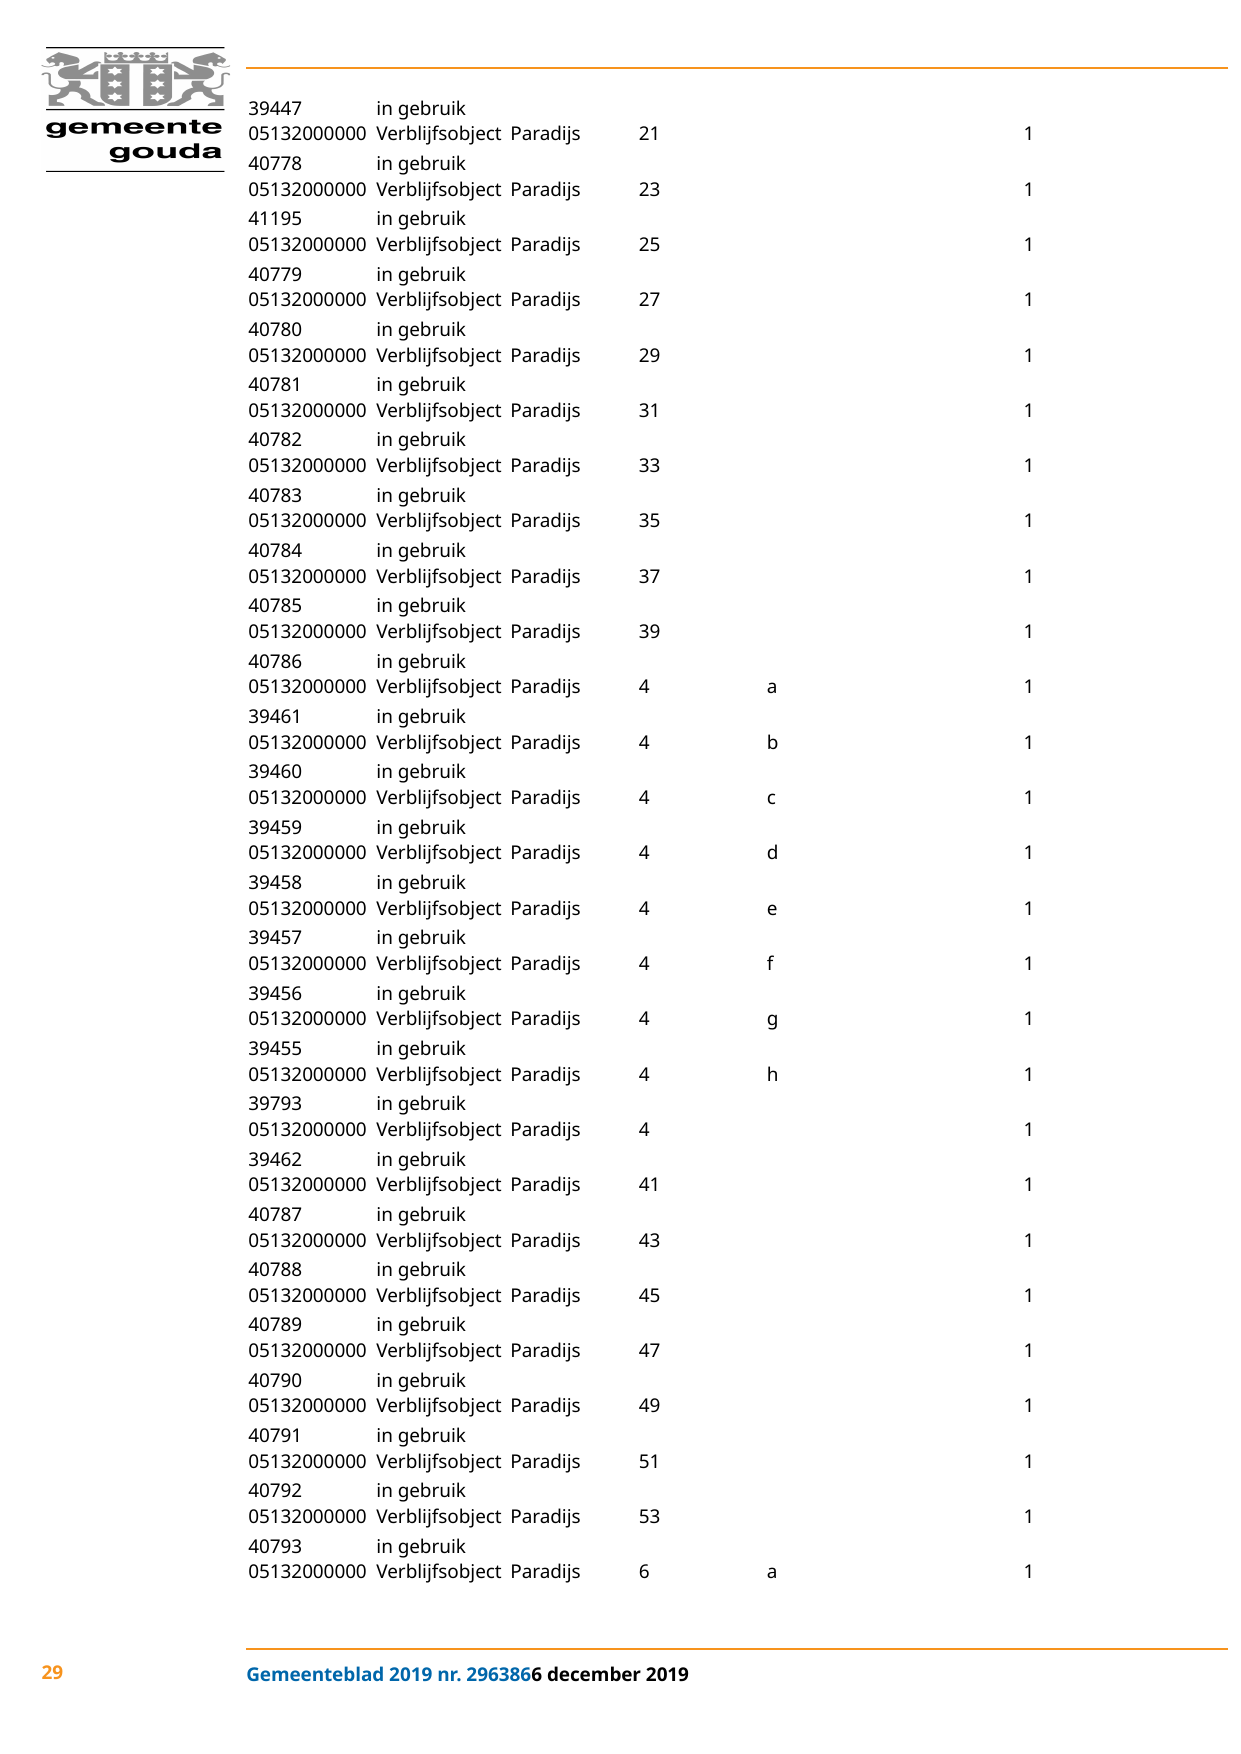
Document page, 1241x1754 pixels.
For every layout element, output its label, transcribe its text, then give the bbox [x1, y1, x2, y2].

table_cell 23 [639, 176, 767, 231]
table_cell 0513200000040778 [248, 121, 376, 176]
table_cell 1 [1023, 453, 1152, 508]
table_cell [767, 1448, 895, 1503]
table_cell Paradijs [510, 618, 638, 674]
table_cell 4 [639, 1006, 767, 1061]
table_cell 0513200000039459 [248, 784, 376, 839]
table_cell Paradijs [510, 1227, 638, 1282]
table_cell 1 [1023, 950, 1152, 1006]
table_cell 1 [1023, 176, 1152, 231]
table_cell 0513200000041195 [248, 176, 376, 231]
table_cell [895, 895, 1023, 950]
table_cell a [767, 1559, 895, 1584]
table_cell [895, 286, 1023, 342]
table_cell 1 [1023, 895, 1152, 950]
table_cell [895, 508, 1023, 563]
table_cell 0513200000040788 [248, 1227, 376, 1282]
table_cell [895, 784, 1023, 839]
table_cell 25 [639, 231, 767, 286]
table_cell [767, 95, 895, 121]
table_cell Paradijs [510, 895, 638, 950]
table_cell 1 [1023, 1448, 1152, 1503]
table_cell 31 [639, 397, 767, 452]
table_cell Verblijfsobject in gebruik [376, 1503, 510, 1559]
table_cell 0513200000039455 [248, 1006, 376, 1061]
table_cell 47 [639, 1338, 767, 1393]
table_cell [767, 1338, 895, 1393]
table_cell Verblijfsobject in gebruik [376, 1006, 510, 1061]
table_cell 29 [639, 342, 767, 397]
table_cell Paradijs [510, 729, 638, 784]
table_cell [895, 1393, 1023, 1448]
table_cell Verblijfsobject in gebruik [376, 1338, 510, 1393]
table_cell e [767, 895, 895, 950]
table_cell 0513200000040785 [248, 563, 376, 618]
table_cell Verblijfsobject in gebruik [376, 1393, 510, 1448]
table_cell Paradijs [510, 1393, 638, 1448]
table_cell Paradijs [510, 1338, 638, 1393]
table_cell Paradijs [510, 563, 638, 618]
table_cell Paradijs [510, 1116, 638, 1171]
table_cell [639, 95, 767, 121]
table_cell 0513200000039457 [248, 895, 376, 950]
table_cell 1 [1023, 508, 1152, 563]
table_cell Paradijs [510, 1061, 638, 1116]
table_cell 0513200000040792 [248, 1448, 376, 1503]
table_cell 1 [1023, 397, 1152, 452]
table_cell 1 [1023, 1116, 1152, 1171]
table_cell g [767, 1006, 895, 1061]
table_cell [767, 1282, 895, 1337]
table_cell Verblijfsobject in gebruik [376, 950, 510, 1006]
table_cell Paradijs [510, 397, 638, 452]
table_cell 4 [639, 674, 767, 729]
table_cell [895, 840, 1023, 895]
table_cell [767, 1116, 895, 1171]
table_cell [767, 286, 895, 342]
table_cell 0513200000040786 [248, 618, 376, 674]
table_cell Verblijfsobject [376, 1559, 510, 1584]
table_cell Verblijfsobject in gebruik [376, 1171, 510, 1227]
table_cell [895, 1503, 1023, 1559]
table_cell Paradijs [510, 784, 638, 839]
table_cell Paradijs [510, 950, 638, 1006]
table_cell [895, 1282, 1023, 1337]
table_cell 1 [1023, 1171, 1152, 1227]
table_cell [895, 95, 1023, 121]
table_cell 0513200000040779 [248, 231, 376, 286]
table_cell Verblijfsobject in gebruik [376, 618, 510, 674]
table_cell 1 [1023, 342, 1152, 397]
table_cell Verblijfsobject in gebruik [376, 231, 510, 286]
table_cell [767, 397, 895, 452]
table_cell Paradijs [510, 1171, 638, 1227]
table_cell 4 [639, 1116, 767, 1171]
table_cell 33 [639, 453, 767, 508]
table_cell 0513200000040793 [248, 1503, 376, 1559]
table_cell f [767, 950, 895, 1006]
table_cell 05132000000 [248, 1559, 376, 1584]
table_cell 1 [1023, 1338, 1152, 1393]
table_cell 51 [639, 1448, 767, 1503]
table_cell Verblijfsobject in gebruik [376, 342, 510, 397]
table_cell [895, 950, 1023, 1006]
table_cell [895, 1227, 1023, 1282]
table_cell b [767, 729, 895, 784]
table_cell Paradijs [510, 1448, 638, 1503]
table_cell [895, 1061, 1023, 1116]
table_cell 4 [639, 784, 767, 839]
table_cell 0513200000040782 [248, 397, 376, 452]
table_cell Verblijfsobject in gebruik [376, 1227, 510, 1282]
table_cell 4 [639, 895, 767, 950]
table_cell Paradijs [510, 231, 638, 286]
table_cell c [767, 784, 895, 839]
table_cell 41 [639, 1171, 767, 1227]
table_cell Paradijs [510, 1006, 638, 1061]
table_cell 0513200000039458 [248, 840, 376, 895]
table_cell 4 [639, 729, 767, 784]
table_cell 1 [1023, 618, 1152, 674]
table_cell Verblijfsobject in gebruik [376, 176, 510, 231]
table_cell 4 [639, 950, 767, 1006]
table_cell Paradijs [510, 674, 638, 729]
table_cell 0513200000040780 [248, 286, 376, 342]
table_cell 39 [639, 618, 767, 674]
table_cell 1 [1023, 729, 1152, 784]
table_cell 35 [639, 508, 767, 563]
table_cell 1 [1023, 1061, 1152, 1116]
table_cell [895, 563, 1023, 618]
table_cell Verblijfsobject in gebruik [376, 840, 510, 895]
table_cell [767, 1503, 895, 1559]
table_cell Verblijfsobject in gebruik [376, 286, 510, 342]
table_cell a [767, 674, 895, 729]
table_cell [895, 453, 1023, 508]
table_cell Verblijfsobject in gebruik [376, 674, 510, 729]
table_cell Paradijs [510, 286, 638, 342]
table_cell [767, 176, 895, 231]
table_cell Verblijfsobject in gebruik [376, 121, 510, 176]
table_cell [767, 563, 895, 618]
table_cell 49 [639, 1393, 767, 1448]
table_cell h [767, 1061, 895, 1116]
table_cell Verblijfsobject in gebruik [376, 1116, 510, 1171]
table_cell Paradijs [510, 508, 638, 563]
table_cell 1 [1023, 1393, 1152, 1448]
table_cell [895, 1448, 1023, 1503]
table_cell 0513200000039456 [248, 950, 376, 1006]
table_cell [895, 176, 1023, 231]
picture [41, 47, 231, 172]
table_cell 0513200000040791 [248, 1393, 376, 1448]
table_cell [767, 618, 895, 674]
table_cell Verblijfsobject in gebruik [376, 1282, 510, 1337]
table_cell 1 [1023, 840, 1152, 895]
table_cell 0513200000040787 [248, 1171, 376, 1227]
table_cell 1 [1023, 121, 1152, 176]
table_cell [895, 1559, 1023, 1584]
table_cell [767, 1227, 895, 1282]
table_cell 21 [639, 121, 767, 176]
table_cell 0513200000039461 [248, 674, 376, 729]
table_cell Paradijs [510, 1503, 638, 1559]
table_cell 0513200000039460 [248, 729, 376, 784]
table_cell Paradijs [510, 176, 638, 231]
table_cell 1 [1023, 1559, 1152, 1584]
table_cell [767, 121, 895, 176]
table_cell 1 [1023, 1282, 1152, 1337]
table_cell 39447 [248, 95, 376, 121]
table_cell Paradijs [510, 840, 638, 895]
table_cell 27 [639, 286, 767, 342]
table_cell [767, 342, 895, 397]
table_cell [895, 674, 1023, 729]
table_cell 1 [1023, 784, 1152, 839]
table_cell Paradijs [510, 121, 638, 176]
table_cell in gebruik [376, 95, 510, 121]
table_cell 53 [639, 1503, 767, 1559]
table_cell 1 [1023, 563, 1152, 618]
table_cell Paradijs [510, 453, 638, 508]
table_cell 45 [639, 1282, 767, 1337]
table_cell Verblijfsobject in gebruik [376, 508, 510, 563]
table_cell [767, 1171, 895, 1227]
table_cell [895, 397, 1023, 452]
table_cell 1 [1023, 286, 1152, 342]
table_cell [510, 95, 638, 121]
table_cell Paradijs [510, 342, 638, 397]
table_cell 6 [639, 1559, 767, 1584]
table_cell d [767, 840, 895, 895]
table_cell 37 [639, 563, 767, 618]
table_cell Verblijfsobject in gebruik [376, 1448, 510, 1503]
table_cell [895, 1338, 1023, 1393]
table_cell 0513200000040781 [248, 342, 376, 397]
table_cell 1 [1023, 1503, 1152, 1559]
table_cell 0513200000039462 [248, 1116, 376, 1171]
table_cell 0513200000040789 [248, 1282, 376, 1337]
table_cell Paradijs [510, 1559, 638, 1584]
table_cell [895, 121, 1023, 176]
table_cell 0513200000040790 [248, 1338, 376, 1393]
table_cell [767, 453, 895, 508]
table_cell [895, 618, 1023, 674]
table_cell 4 [639, 840, 767, 895]
table_cell [1023, 95, 1152, 121]
table_cell Verblijfsobject in gebruik [376, 784, 510, 839]
table_cell [895, 342, 1023, 397]
table_cell 1 [1023, 674, 1152, 729]
table_cell 1 [1023, 1227, 1152, 1282]
table_cell Verblijfsobject in gebruik [376, 453, 510, 508]
table_cell 0513200000040784 [248, 508, 376, 563]
table_cell [767, 1393, 895, 1448]
table_cell Verblijfsobject in gebruik [376, 563, 510, 618]
table_cell 1 [1023, 1006, 1152, 1061]
table_cell [767, 231, 895, 286]
table_cell [895, 1006, 1023, 1061]
table_cell [895, 231, 1023, 286]
table_cell 4 [639, 1061, 767, 1116]
table_cell [895, 1171, 1023, 1227]
table_cell 0513200000040783 [248, 453, 376, 508]
table_cell 1 [1023, 231, 1152, 286]
table_cell 0513200000039793 [248, 1061, 376, 1116]
table_cell [767, 508, 895, 563]
table_cell Verblijfsobject in gebruik [376, 895, 510, 950]
table_cell Verblijfsobject in gebruik [376, 729, 510, 784]
table_cell Paradijs [510, 1282, 638, 1337]
table_cell [895, 1116, 1023, 1171]
table_cell Verblijfsobject in gebruik [376, 1061, 510, 1116]
table_cell Verblijfsobject in gebruik [376, 397, 510, 452]
table_cell 43 [639, 1227, 767, 1282]
table_cell [895, 729, 1023, 784]
